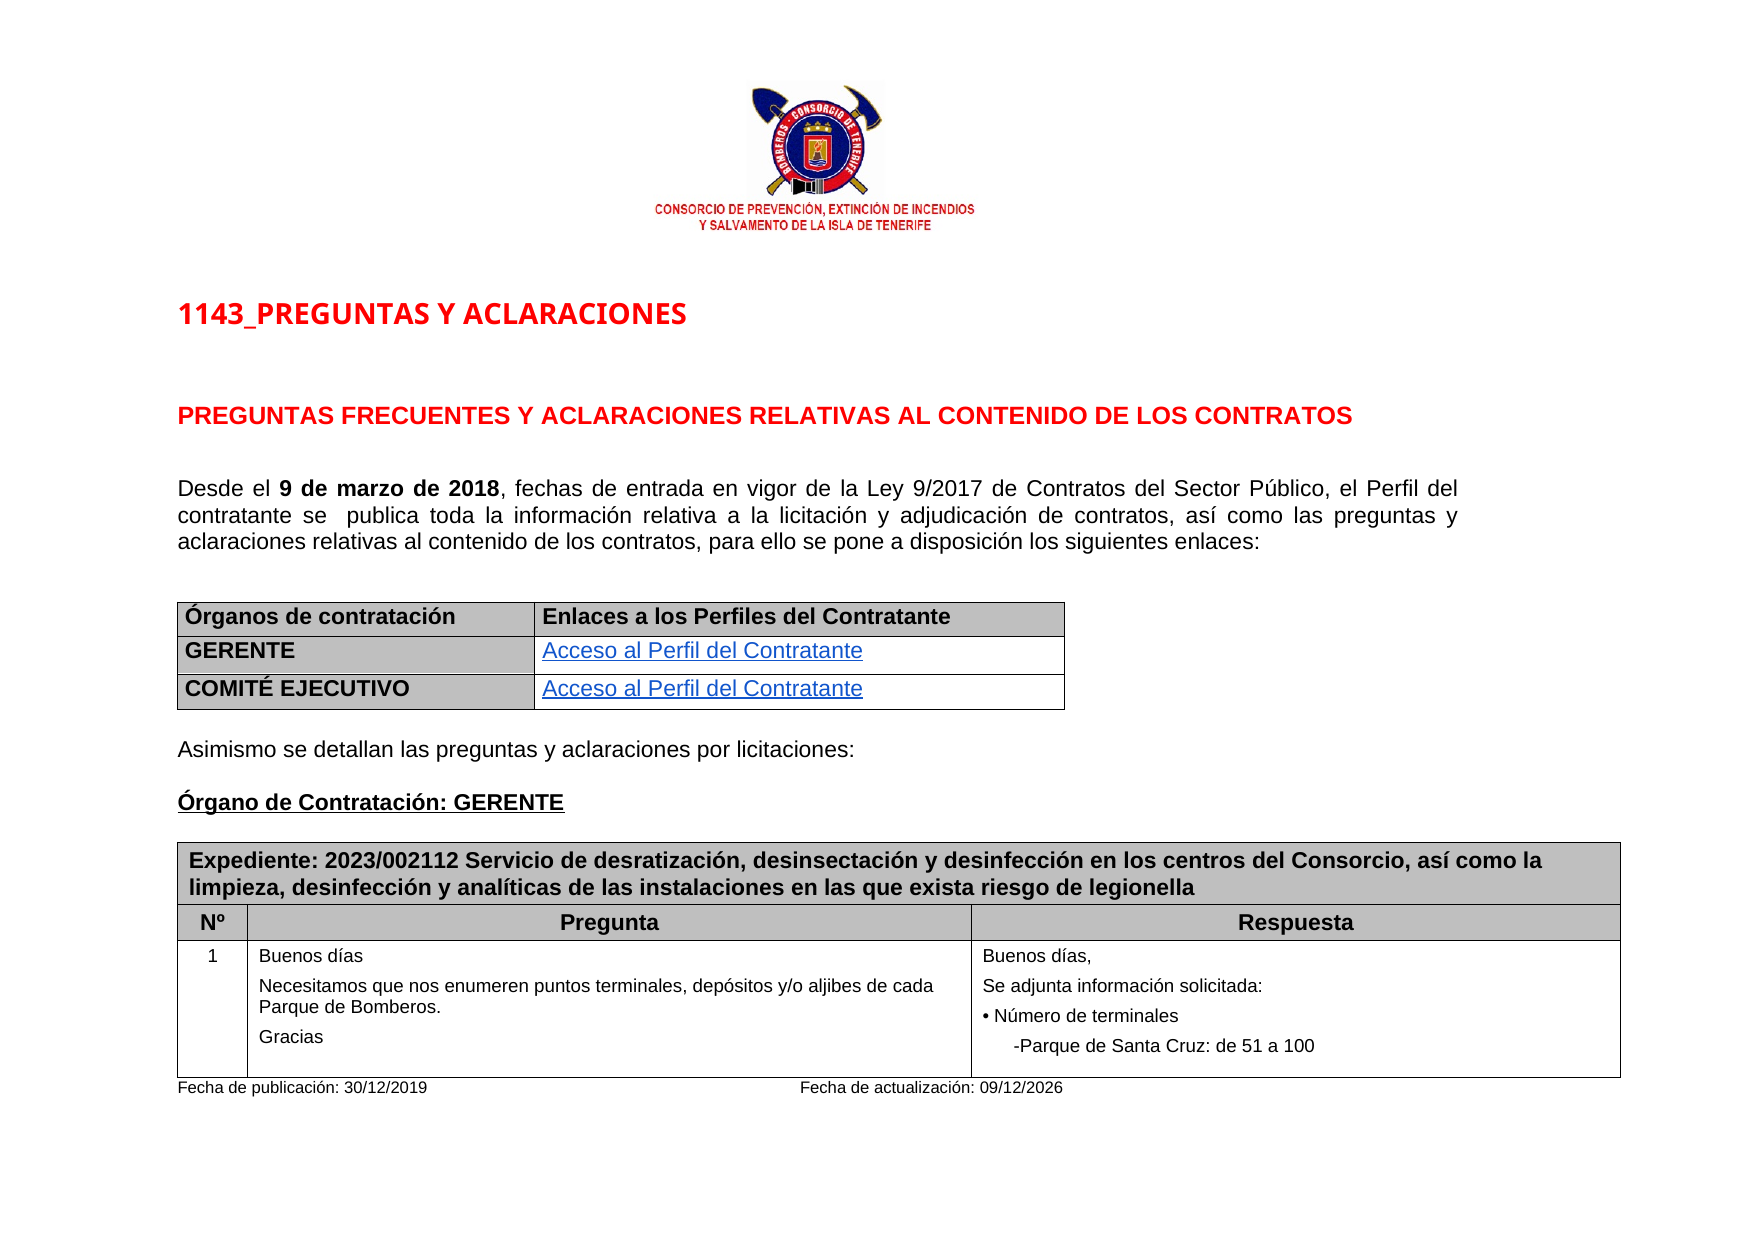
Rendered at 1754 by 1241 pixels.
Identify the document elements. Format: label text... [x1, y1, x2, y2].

subtitle 1143_preguntas y aclaraciones [177, 293, 1459, 333]
table_cell COMITÉ EJECUTIVO [178, 675, 534, 709]
table_header Órganos de contratación [178, 603, 534, 636]
table_cell Acceso al Perfil del Contratante [535, 675, 1064, 709]
table_cell Pregunta [248, 905, 971, 940]
table_cell Buenos días Necesitamos que nos enumeren puntos terminales, depósitos y/o aljibes de cada Parque de Bomberos. Gracias [248, 941, 971, 1077]
table_header Expediente: 2023/002112 Servicio de desratización, desinsectación y desinfección en los centros del Consorcio, así como la limpieza, desinfección y analíticas de las instalaciones en las que exista riesgo de legionella [178, 843, 1620, 904]
text Desde el 9 de marzo de 2018, fechas de entrada en vigor de la Ley 9/2017 de Contratos del Sector Público, el Perfil del contratante se publica toda la información relativa a la licitación y adjudicación de contratos, así como las preguntas y aclaraciones relativas al contenido de los contratos, para ello se pone a disposición los siguientes enlaces: [177, 475, 1459, 554]
table_cell Nº [178, 905, 247, 940]
subtitle PREGUNTAS FRECUENTES Y ACLARACIONES RELATIVAS AL CONTENIDO DE LOS CONTRATOS [177, 401, 1459, 429]
table_cell GERENTE [178, 637, 534, 673]
text Órgano de Contratación: GERENTE [177, 789, 1459, 816]
text Asimismo se detallan las preguntas y aclaraciones por licitaciones: [177, 736, 1459, 763]
table_cell Buenos días, Se adjunta información solicitada: • Número de terminales -Parque de Santa Cruz: de 51 a 100 [972, 941, 1620, 1077]
table_cell 1 [178, 941, 247, 1077]
table_cell Respuesta [972, 905, 1620, 940]
table_cell Acceso al Perfil del Contratante [535, 637, 1064, 673]
table_header Enlaces a los Perfiles del Contratante [535, 603, 1064, 636]
